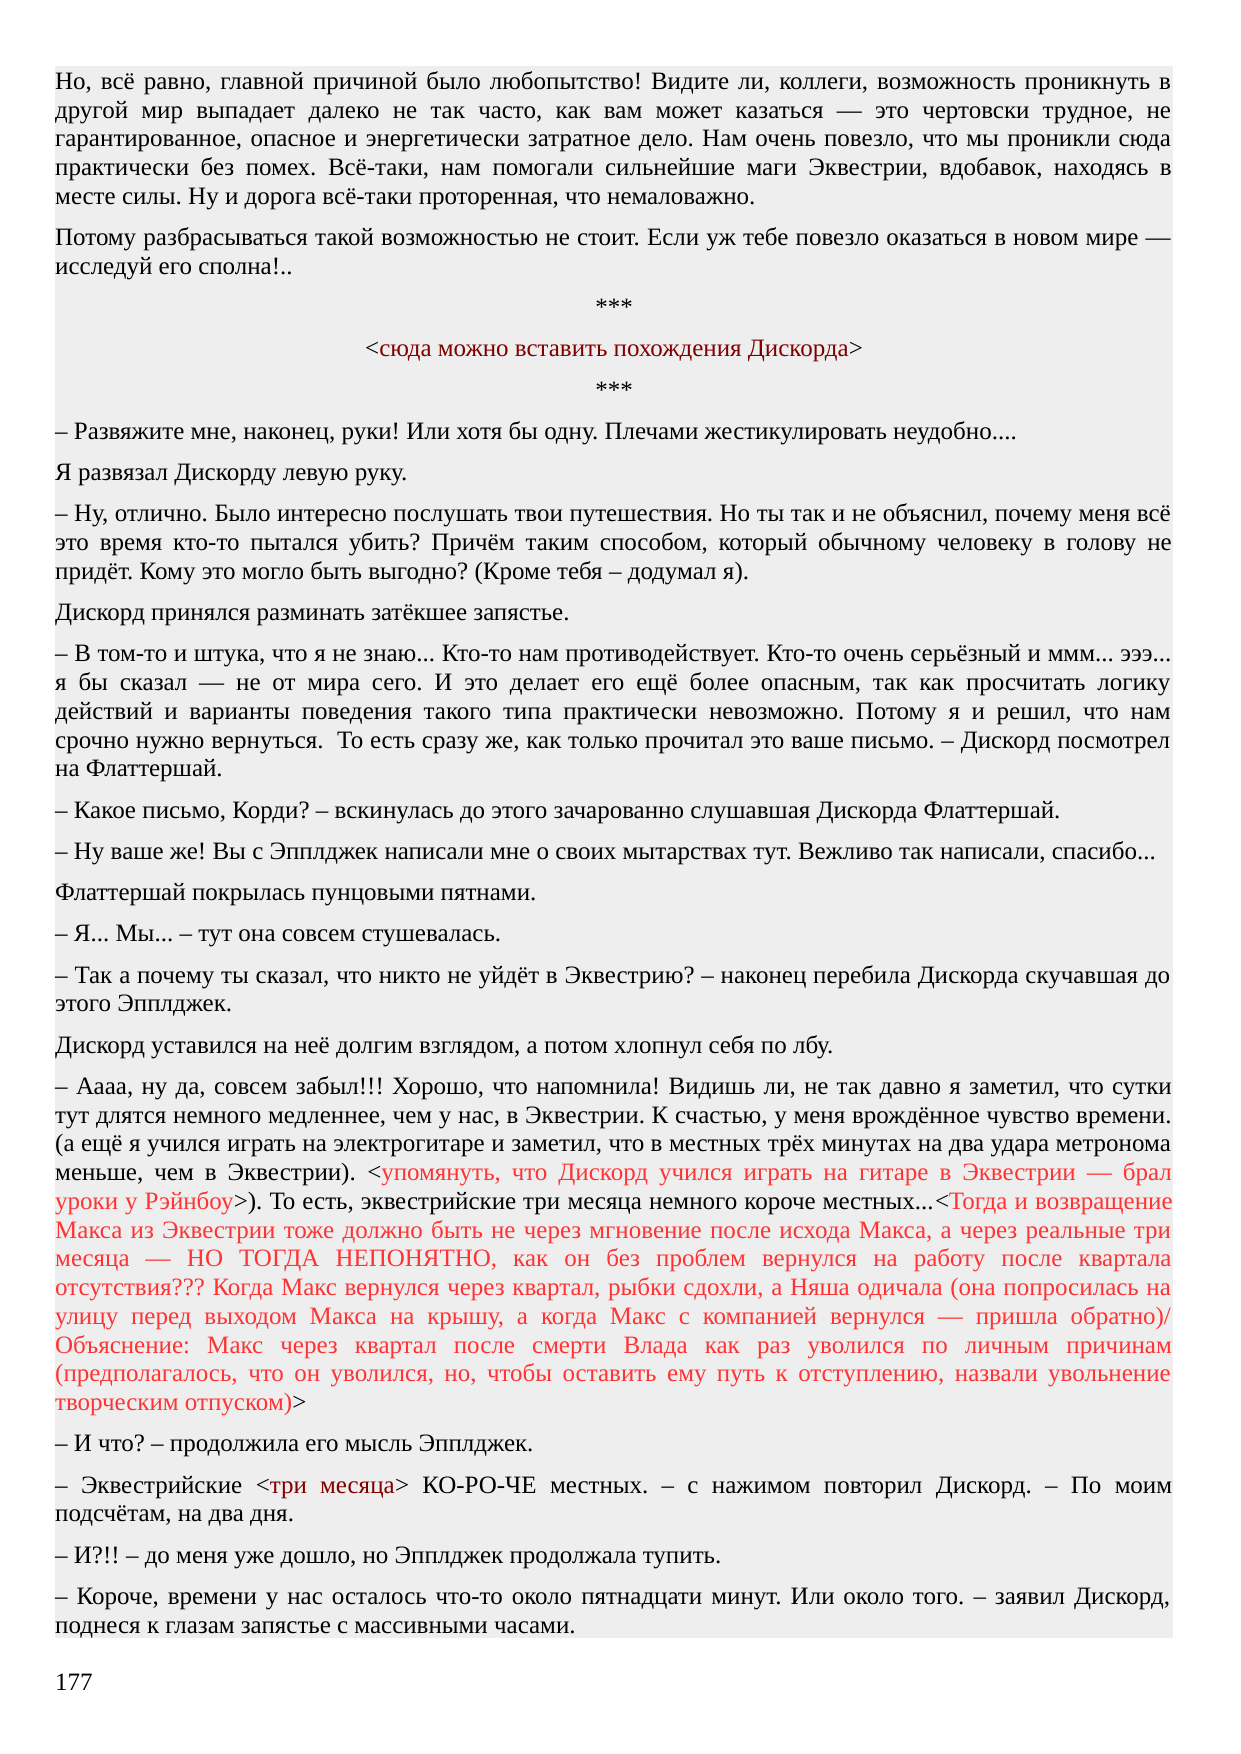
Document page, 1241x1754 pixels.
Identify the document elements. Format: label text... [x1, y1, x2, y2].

text Дискорд уставился на неё долгим взглядом, а потом хлопнул себя по лбу. [55, 1030, 1173, 1058]
text – Ну ваше же! Вы с Эпплджек написали мне о своих мытарствах тут. Вежливо так написали, спасибо... [55, 836, 1173, 865]
text Но, всё равно, главной причиной было любопытство! Видите ли, коллеги, возможность проникнуть в другой мир выпадает далеко не так часто, как вам может казаться — это чертовски трудное, не гарантированное, опасное и энергетически затратное дело. Нам очень повезло, что мы проникли сюда практически без помех. Всё-таки, нам помогали сильнейшие маги Эквестрии, вдобавок, находясь в месте силы. Ну и дорога всё-таки проторенная, что немаловажно. [55, 66, 1173, 210]
text – Ну, отлично. Было интересно послушать твои путешествия. Но ты так и не объяснил, почему меня всё это время кто-то пытался убить? Причём таким способом, который обычному человеку в голову не придёт. Кому это могло быть выгодно? (Кроме тебя – додумал я). [55, 498, 1173, 585]
text – Какое письмо, Корди? – вскинулась до этого зачарованно слушавшая Дискорда Флаттершай. [55, 795, 1173, 823]
text Флаттершай покрылась пунцовыми пятнами. [55, 877, 1173, 906]
text – И?!! – до меня уже дошло, но Эпплджек продолжала тупить. [55, 1540, 1173, 1568]
text – Развяжите мне, наконец, руки! Или хотя бы одну. Плечами жестикулировать неудобно.... [55, 416, 1173, 445]
text <сюда можно вставить похождения Дискорда> [55, 333, 1173, 362]
text Потому разбрасываться такой возможностью не стоит. Если уж тебе повезло оказаться в новом мире — исследуй его сполна!.. [55, 222, 1173, 280]
text Я развязал Дискорду левую руку. [55, 457, 1173, 486]
text Дискорд принялся разминать затёкшее запястье. [55, 597, 1173, 626]
text – В том-то и штука, что я не знаю... Кто-то нам противодействует. Кто-то очень серьёзный и ммм... эээ... я бы сказал — не от мира сего. И это делает его ещё более опасным, так как просчитать логику действий и варианты поведения такого типа практически невозможно. Потому я и решил, что нам срочно нужно вернуться. То есть сразу же, как только прочитал это ваше письмо. – Дискорд посмотрел на Флаттершай. [55, 638, 1173, 782]
text – Короче, времени у нас осталось что-то около пятнадцати минут. Или около того. – заявил Дискорд, поднеся к глазам запястье с массивными часами. [55, 1581, 1173, 1638]
text – Я... Мы... – тут она совсем стушевалась. [55, 918, 1173, 947]
text *** [55, 375, 1173, 403]
text – Эквестрийские <три месяца> КО-РО-ЧЕ местных. – с нажимом повторил Дискорд. – По моим подсчётам, на два дня. [55, 1470, 1173, 1527]
text – Аааа, ну да, совсем забыл!!! Хорошо, что напомнила! Видишь ли, не так давно я заметил, что сутки тут длятся немного медленнее, чем у нас, в Эквестрии. К счастью, у меня врождённое чувство времени. (а ещё я учился играть на электрогитаре и заметил, что в местных трёх минутах на два удара метронома меньше, чем в Эквестрии). <упомянуть, что Дискорд учился играть на гитаре в Эквестрии — брал уроки у Рэйнбоу>). То есть, эквестрийские три месяца немного короче местных...<Тогда и возвращение Макса из Эквестрии тоже должно быть не через мгновение после исхода Макса, а через реальные три месяца — НО ТОГДА НЕПОНЯТНО, как он без проблем вернулся на работу после квартала отсутствия??? Когда Макс вернулся через квартал, рыбки сдохли, а Няша одичала (она попросилась на улицу перед выходом Макса на крышу, а когда Макс с компанией вернулся — пришла обратно)/ Объяснение: Макс через квартал после смерти Влада как раз уволился по личным причинам (предполагалось, что он уволился, но, чтобы оставить ему путь к отступлению, назвали увольнение творческим отпуском)> [55, 1071, 1173, 1416]
text – И что? – продолжила его мысль Эпплджек. [55, 1428, 1173, 1457]
text – Так а почему ты сказал, что никто не уйдёт в Эквестрию? – наконец перебила Дискорда скучавшая до этого Эпплджек. [55, 960, 1173, 1017]
text *** [55, 292, 1173, 321]
